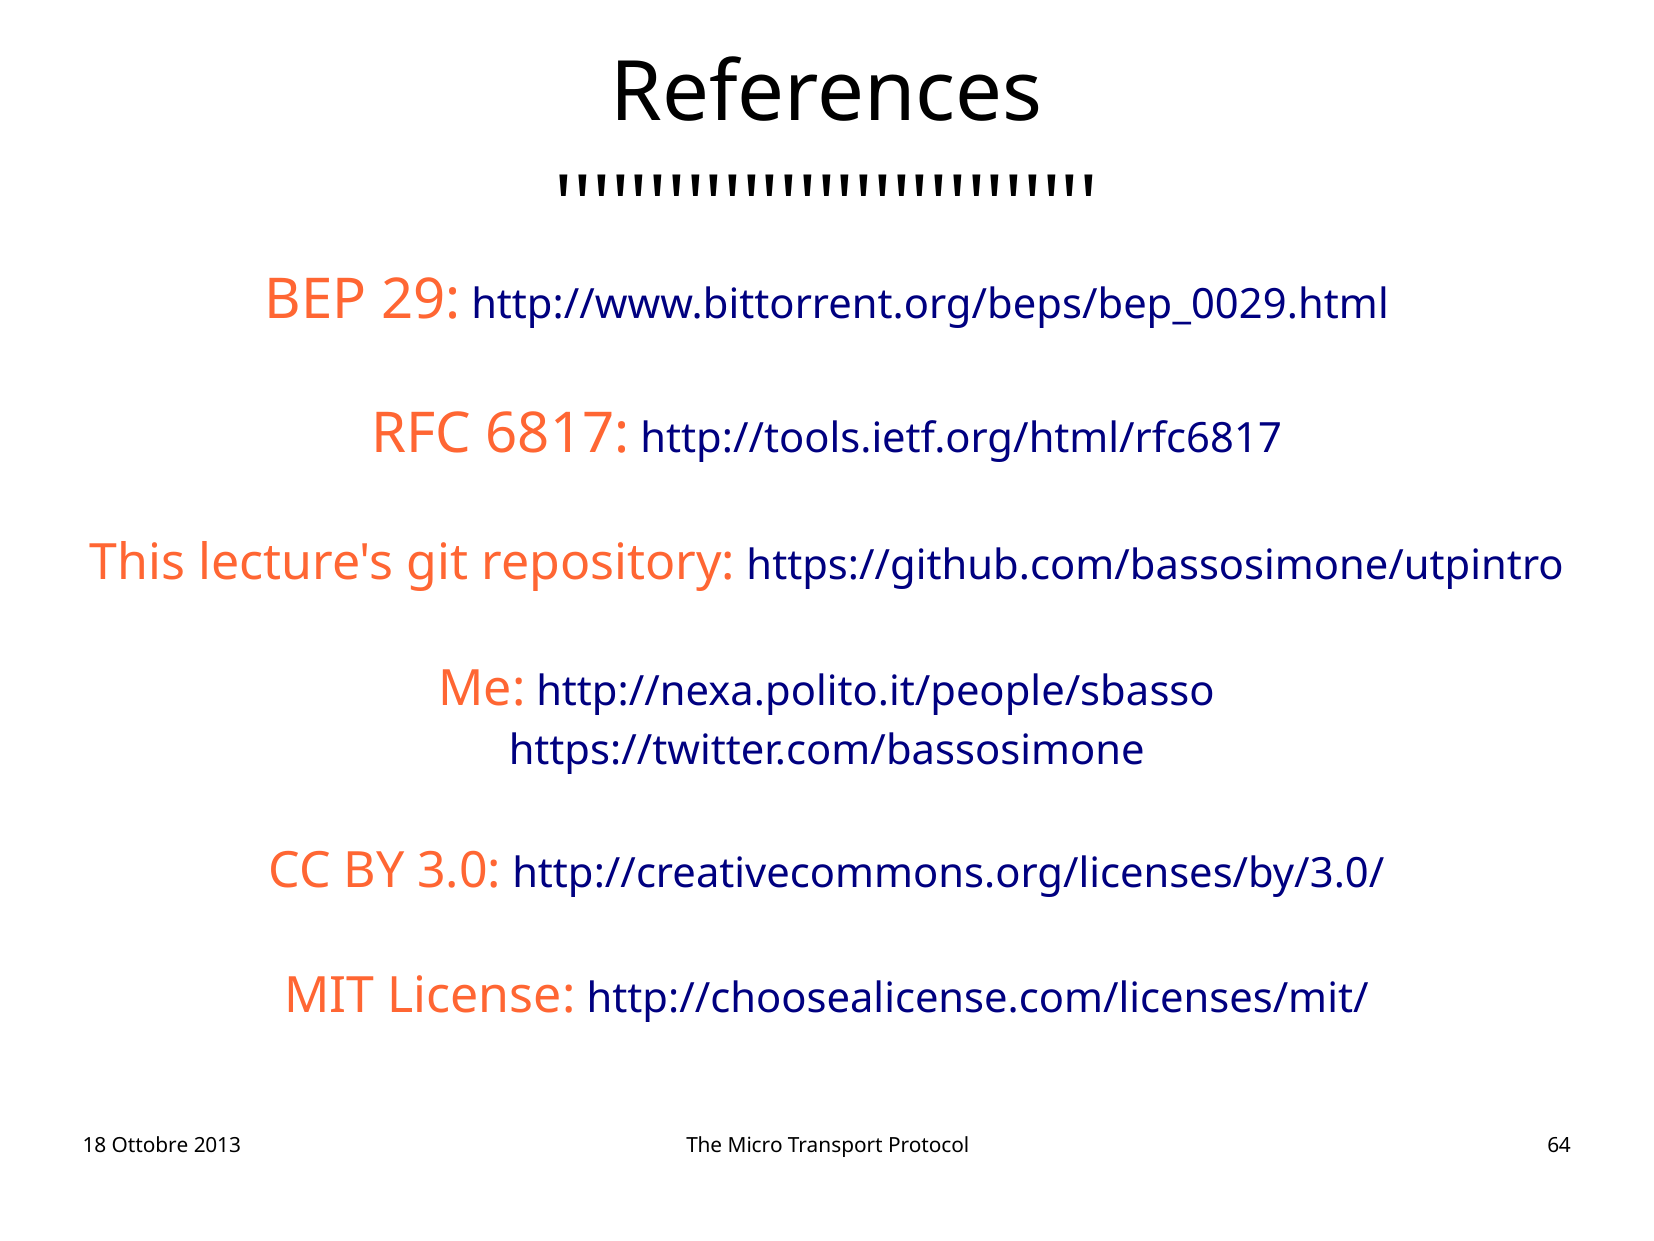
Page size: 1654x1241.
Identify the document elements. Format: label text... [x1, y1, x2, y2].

subtitle References ''''''''''''''''''''''''''''' BEP 29: http://www.bittorrent.org/beps/bep_0029.html RFC 6817: http://tools.ietf.org/html/rfc6817 This lecture's git repository: https://github.com/bassosimone/utpintro Me: http://nexa.polito.it/people/sbasso https://twitter.com/bassosimone CC BY 3.0: http://creativecommons.org/licenses/by/3.0/ MIT License: http://choosealicense.com/licenses/mit/ [82, 42, 1571, 1017]
